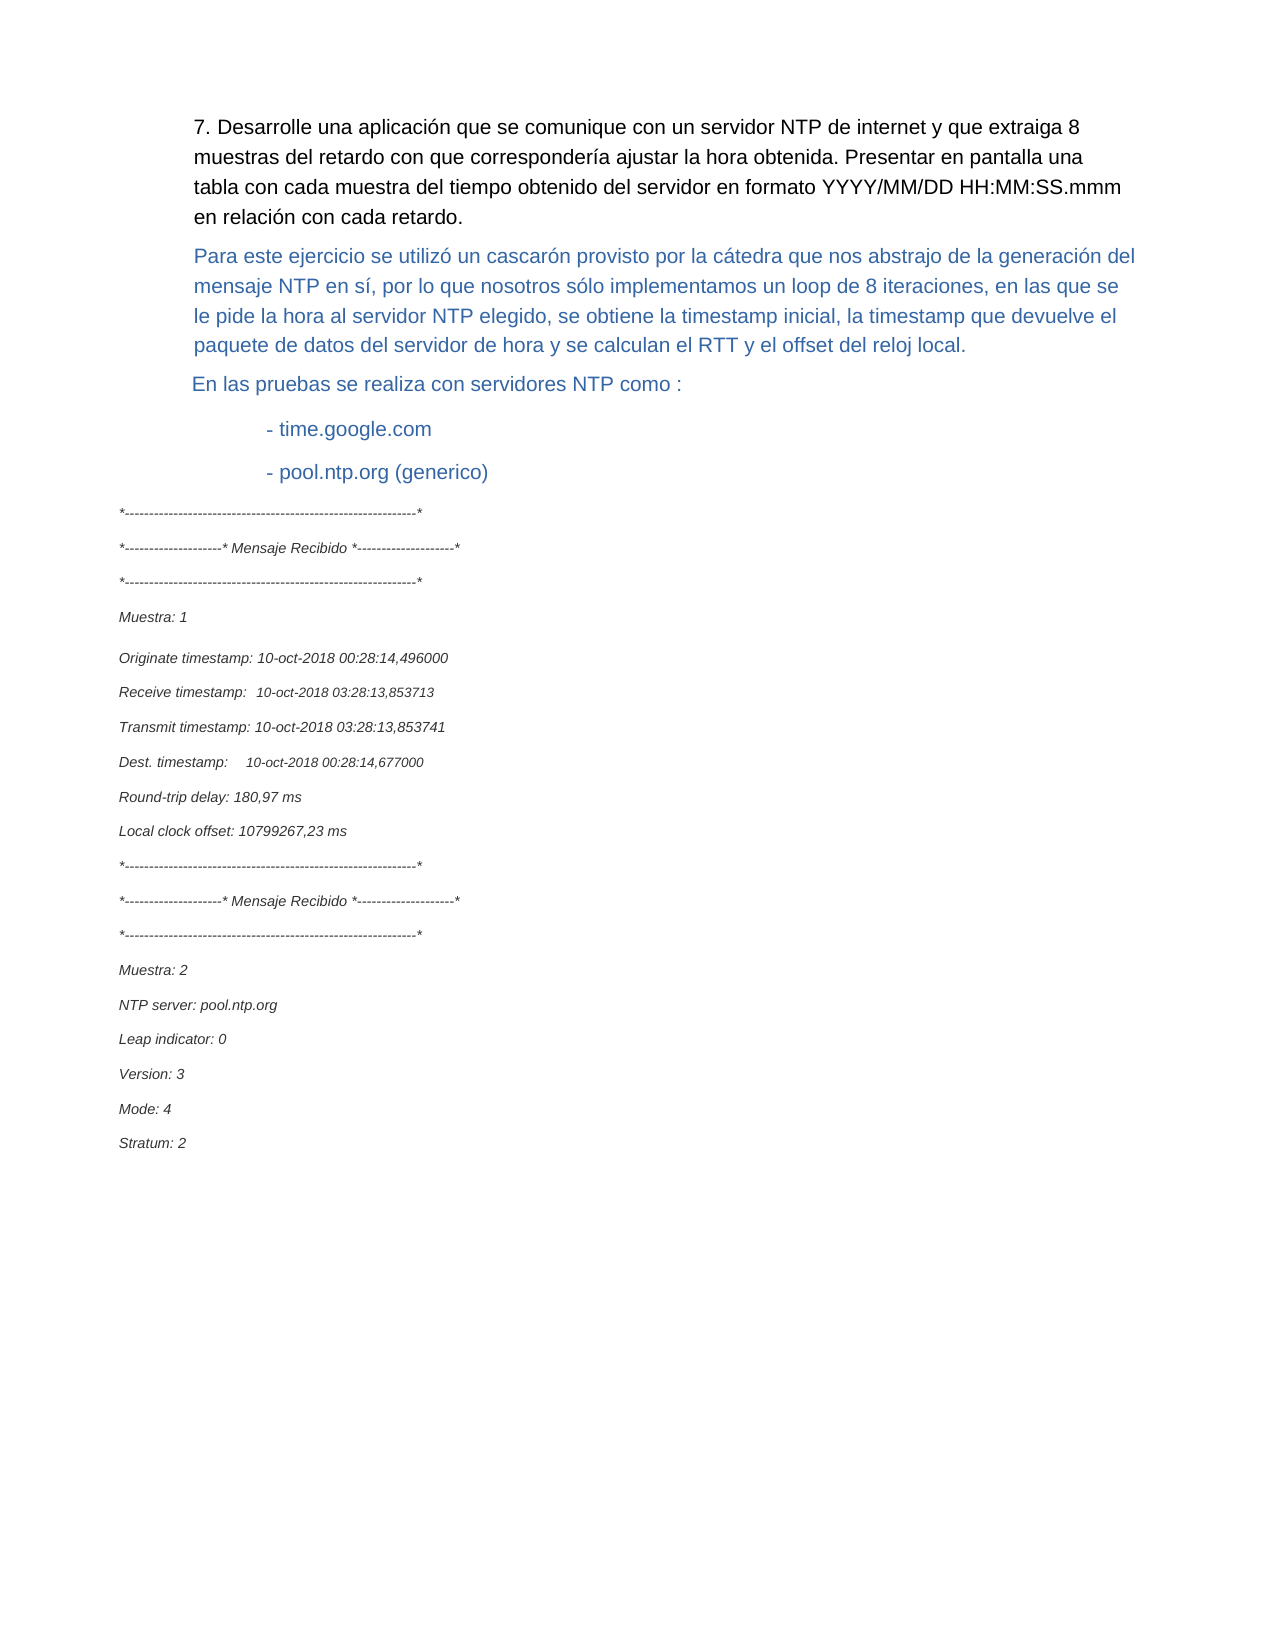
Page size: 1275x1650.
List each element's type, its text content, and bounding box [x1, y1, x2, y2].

text Leap indicator: 0 [119, 1031, 1139, 1048]
text *------------------------------------------------------------* [119, 574, 1139, 591]
text Transmit timestamp: 10-oct-2018 03:28:13,853741 [119, 719, 1139, 736]
list time.google.com [266, 417, 1139, 441]
list pool.ntp.org (generico) [266, 460, 1139, 484]
text NTP server: pool.ntp.org [119, 996, 1139, 1013]
text Version: 3 [119, 1066, 1139, 1082]
list Desarrolle una aplicación que se comunique con un servidor NTP de internet y que extraiga 8 muestras del retardo con que correspondería ajustar la hora obtenida. Presentar en pantalla una tabla con cada muestra del tiempo obtenido del servidor en formato YYYY/MM/DD HH:MM:SS.mmm en relación con cada retardo. [193, 115, 1131, 229]
text Mode: 4 [119, 1100, 1139, 1117]
text Muestra: 1 [119, 609, 1139, 626]
text Muestra: 2 [119, 962, 1139, 978]
text Para este ejercicio se utilizó un cascarón provisto por la cátedra que nos abstrajo de la generación del mensaje NTP en sí, por lo que nosotros sólo implementamos un loop de 8 iteraciones, en las que se le pide la hora al servidor NTP elegido, se obtiene la timestamp inicial, la timestamp que devuelve el paquete de datos del servidor de hora y se calculan el RTT y el offset del reloj local. [194, 244, 1139, 357]
text Local clock offset: 10799267,23 ms [119, 823, 1139, 839]
text Receive timestamp: 10-oct-2018 03:28:13,853713 [119, 684, 1139, 701]
text Stratum: 2 [119, 1135, 1139, 1152]
text Dest. timestamp: 10-oct-2018 00:28:14,677000 [119, 753, 1139, 770]
text Round-trip delay: 180,97 ms [119, 788, 1139, 805]
text *------------------------------------------------------------* [119, 927, 1139, 944]
text *--------------------* Mensaje Recibido *--------------------* [119, 539, 1139, 556]
text *------------------------------------------------------------* [119, 504, 1139, 521]
text *------------------------------------------------------------* [119, 858, 1139, 874]
text En las pruebas se realiza con servidores NTP como : [192, 372, 1139, 396]
text Originate timestamp: 10-oct-2018 00:28:14,496000 [119, 649, 1139, 666]
text *--------------------* Mensaje Recibido *--------------------* [119, 892, 1139, 909]
